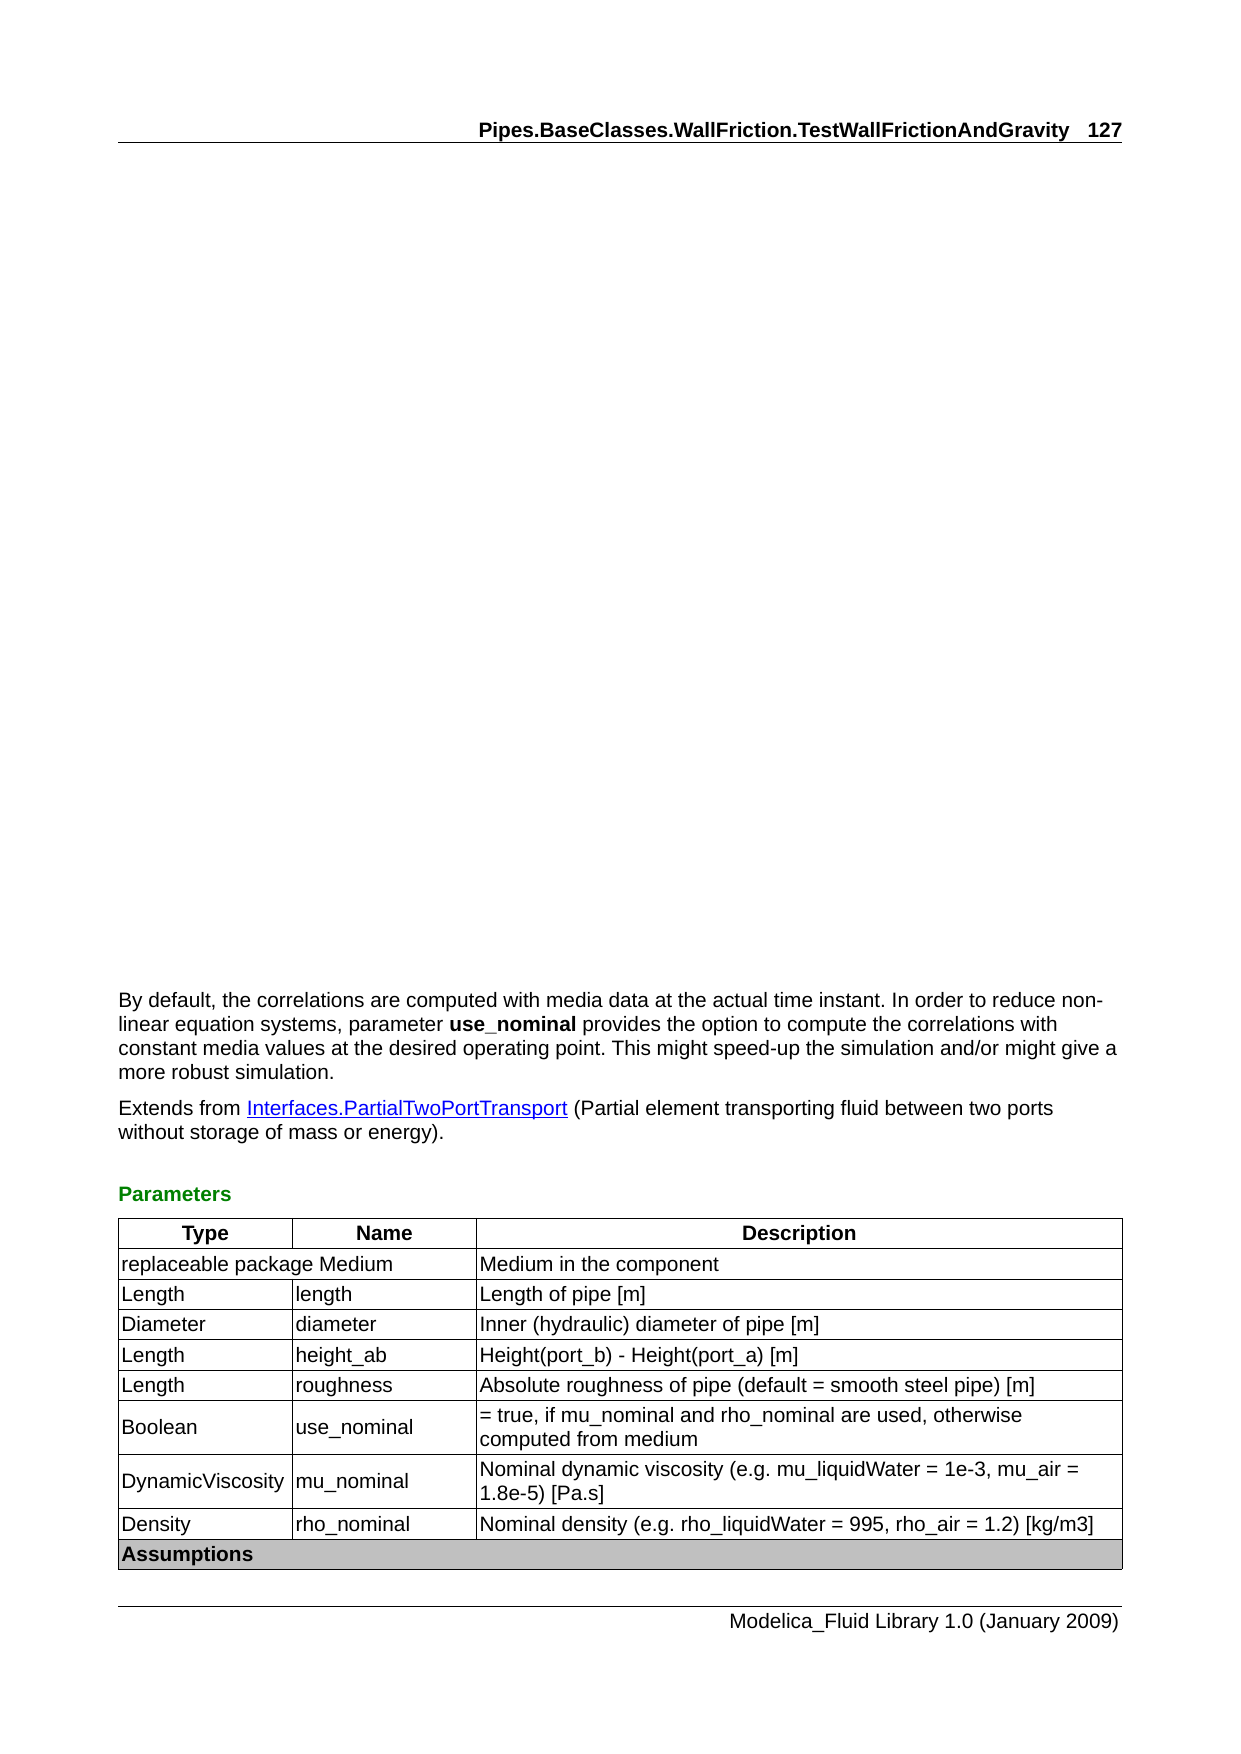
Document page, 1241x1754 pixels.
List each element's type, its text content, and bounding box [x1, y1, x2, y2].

table_cell mu_nominal [293, 1455, 476, 1508]
table_cell Medium in the component [477, 1249, 1122, 1278]
table_cell Length of pipe [m] [477, 1280, 1122, 1309]
table_header Name [293, 1219, 476, 1248]
text Extends from Interfaces.PartialTwoPortTransport (Partial element transporting fluid between two ports without storage of mass or energy). [118, 1096, 1122, 1144]
table_cell diameter [293, 1310, 476, 1339]
table_cell Nominal dynamic viscosity (e.g. mu_liquidWater = 1e-3, mu_air = 1.8e-5) [Pa.s] [477, 1455, 1122, 1508]
table_cell Inner (hydraulic) diameter of pipe [m] [477, 1310, 1122, 1339]
table_cell DynamicViscosity [119, 1455, 292, 1508]
text By default, the correlations are computed with media data at the actual time instant. In order to reduce non-linear equation systems, parameter use_nominal provides the option to compute the correlations with constant media values at the desired operating point. This might speed-up the simulation and/or might give a more robust simulation. [118, 988, 1122, 1083]
table_cell Length [119, 1371, 292, 1400]
table_cell Density [119, 1509, 292, 1539]
table_cell height_ab [293, 1340, 476, 1369]
table_cell Absolute roughness of pipe (default = smooth steel pipe) [m] [477, 1371, 1122, 1400]
subtitle Parameters [118, 1181, 1122, 1205]
table_cell replaceable package Medium [119, 1249, 476, 1278]
table_cell Boolean [119, 1401, 292, 1454]
table_cell Diameter [119, 1310, 292, 1339]
table_cell use_nominal [293, 1401, 476, 1454]
table_cell = true, if mu_nominal and rho_nominal are used, otherwise computed from medium [477, 1401, 1122, 1454]
table_cell Length [119, 1340, 292, 1369]
table_cell rho_nominal [293, 1509, 476, 1539]
table_header Type [119, 1219, 292, 1248]
table_cell Height(port_b) - Height(port_a) [m] [477, 1340, 1122, 1369]
table_cell Length [119, 1280, 292, 1309]
table_cell length [293, 1280, 476, 1309]
table_cell Assumptions [119, 1540, 1122, 1569]
table_cell Nominal density (e.g. rho_liquidWater = 995, rho_air = 1.2) [kg/m3] [477, 1509, 1122, 1539]
table_header Description [477, 1219, 1122, 1248]
table_cell roughness [293, 1371, 476, 1400]
